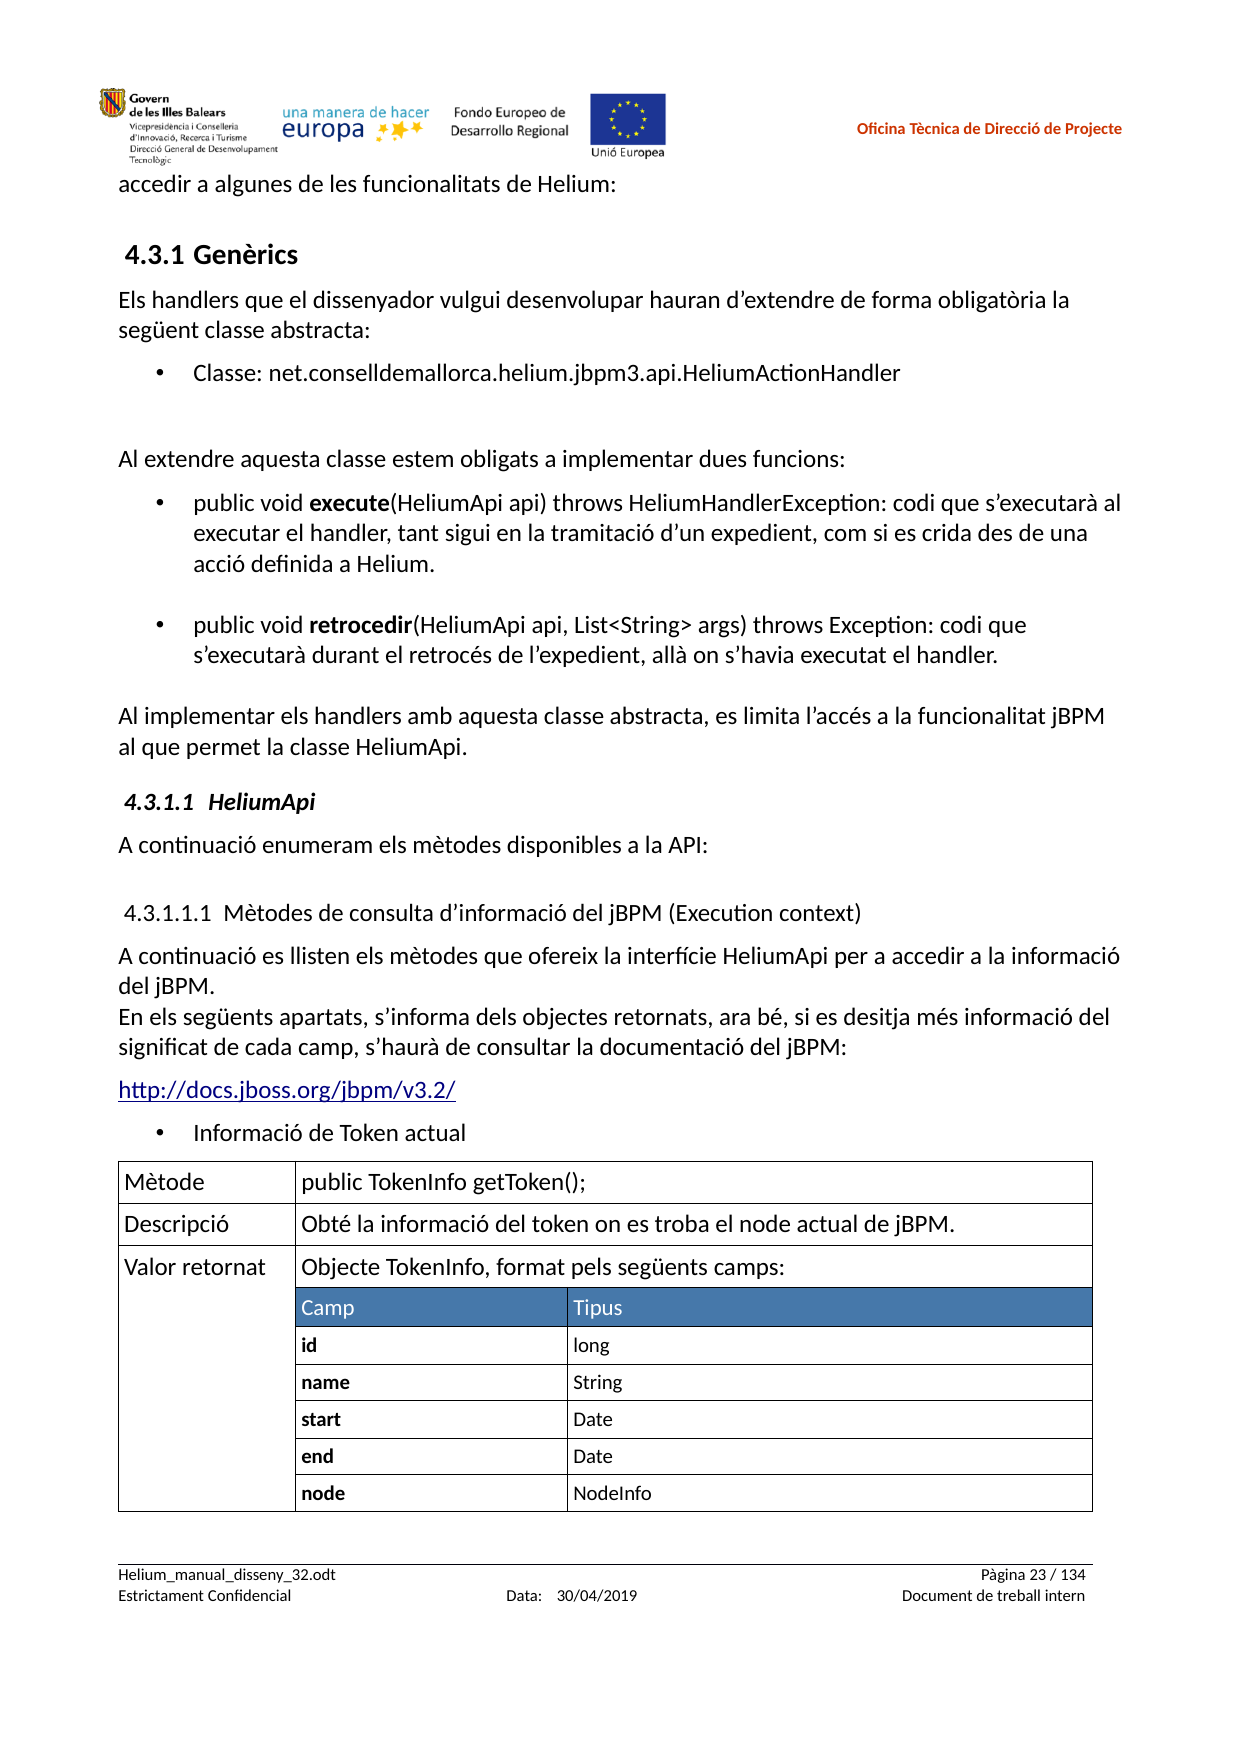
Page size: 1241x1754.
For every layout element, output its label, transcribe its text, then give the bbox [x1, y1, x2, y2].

table_header public TokenInfo getToken(); [296, 1162, 1092, 1203]
table_header Mètode [119, 1162, 295, 1203]
table_cell Objecte TokenInfo, format pels següents camps: [296, 1246, 1092, 1287]
table_cell name [296, 1365, 567, 1400]
subtitle HeliumApi [118, 786, 1122, 817]
table_cell id [296, 1327, 567, 1363]
table_cell Valor retornat [119, 1246, 295, 1511]
table_cell Date [568, 1401, 1092, 1437]
subtitle Mètodes de consulta d’informació del jBPM (Execution context) [118, 897, 1122, 927]
text accedir a algunes de les funcionalitats de Helium: [118, 168, 1122, 198]
list Informació de Token actual [156, 1118, 1122, 1148]
list Classe: net.conselldemallorca.helium.jbpm3.api.HeliumActionHandler [156, 358, 1122, 388]
text A continuació enumeram els mètodes disponibles a la API: [118, 829, 1122, 860]
text Al implementar els handlers amb aquesta classe abstracta, es limita l’accés a la funcionalitat jBPM al que permet la classe HeliumApi. [118, 700, 1122, 761]
table_cell NodeInfo [568, 1475, 1092, 1511]
table_cell String [568, 1365, 1092, 1400]
table_cell Tipus [568, 1288, 1092, 1326]
text Al extendre aquesta classe estem obligats a implementar dues funcions: [118, 444, 1122, 474]
list public void execute(HeliumApi api) throws HeliumHandlerException: codi que s’executarà al executar el handler, tant sigui en la tramitació d’un expedient, com si es crida des de una acció definida a Helium. [156, 487, 1122, 609]
table_cell start [296, 1401, 567, 1437]
table_cell end [296, 1439, 567, 1474]
text Els handlers que el dissenyador vulgui desenvolupar hauran d’extendre de forma obligatòria la següent classe abstracta: [118, 284, 1122, 345]
picture [99, 87, 668, 166]
table_cell long [568, 1327, 1092, 1363]
list public void retrocedir(HeliumApi api, List<String> args) throws Exception: codi que s’executarà durant el retrocés de l’expedient, allà on s’havia executat el handler. [156, 609, 1122, 670]
table_cell Descripció [119, 1204, 295, 1245]
subtitle Genèrics [118, 236, 1122, 272]
table_cell Obté la informació del token on es troba el node actual de jBPM. [296, 1204, 1092, 1245]
text A continuació es llisten els mètodes que ofereix la interfície HeliumApi per a accedir a la informació del jBPM. En els següents apartats, s’informa dels objectes retornats, ara bé, si es desitja més informació del significat de cada camp, s’haurà de consultar la documentació del jBPM: [118, 940, 1122, 1062]
table_cell Camp [296, 1288, 567, 1326]
table_cell Date [568, 1439, 1092, 1474]
table_cell node [296, 1475, 567, 1511]
text http://docs.jboss.org/jbpm/v3.2/ [118, 1074, 1122, 1105]
